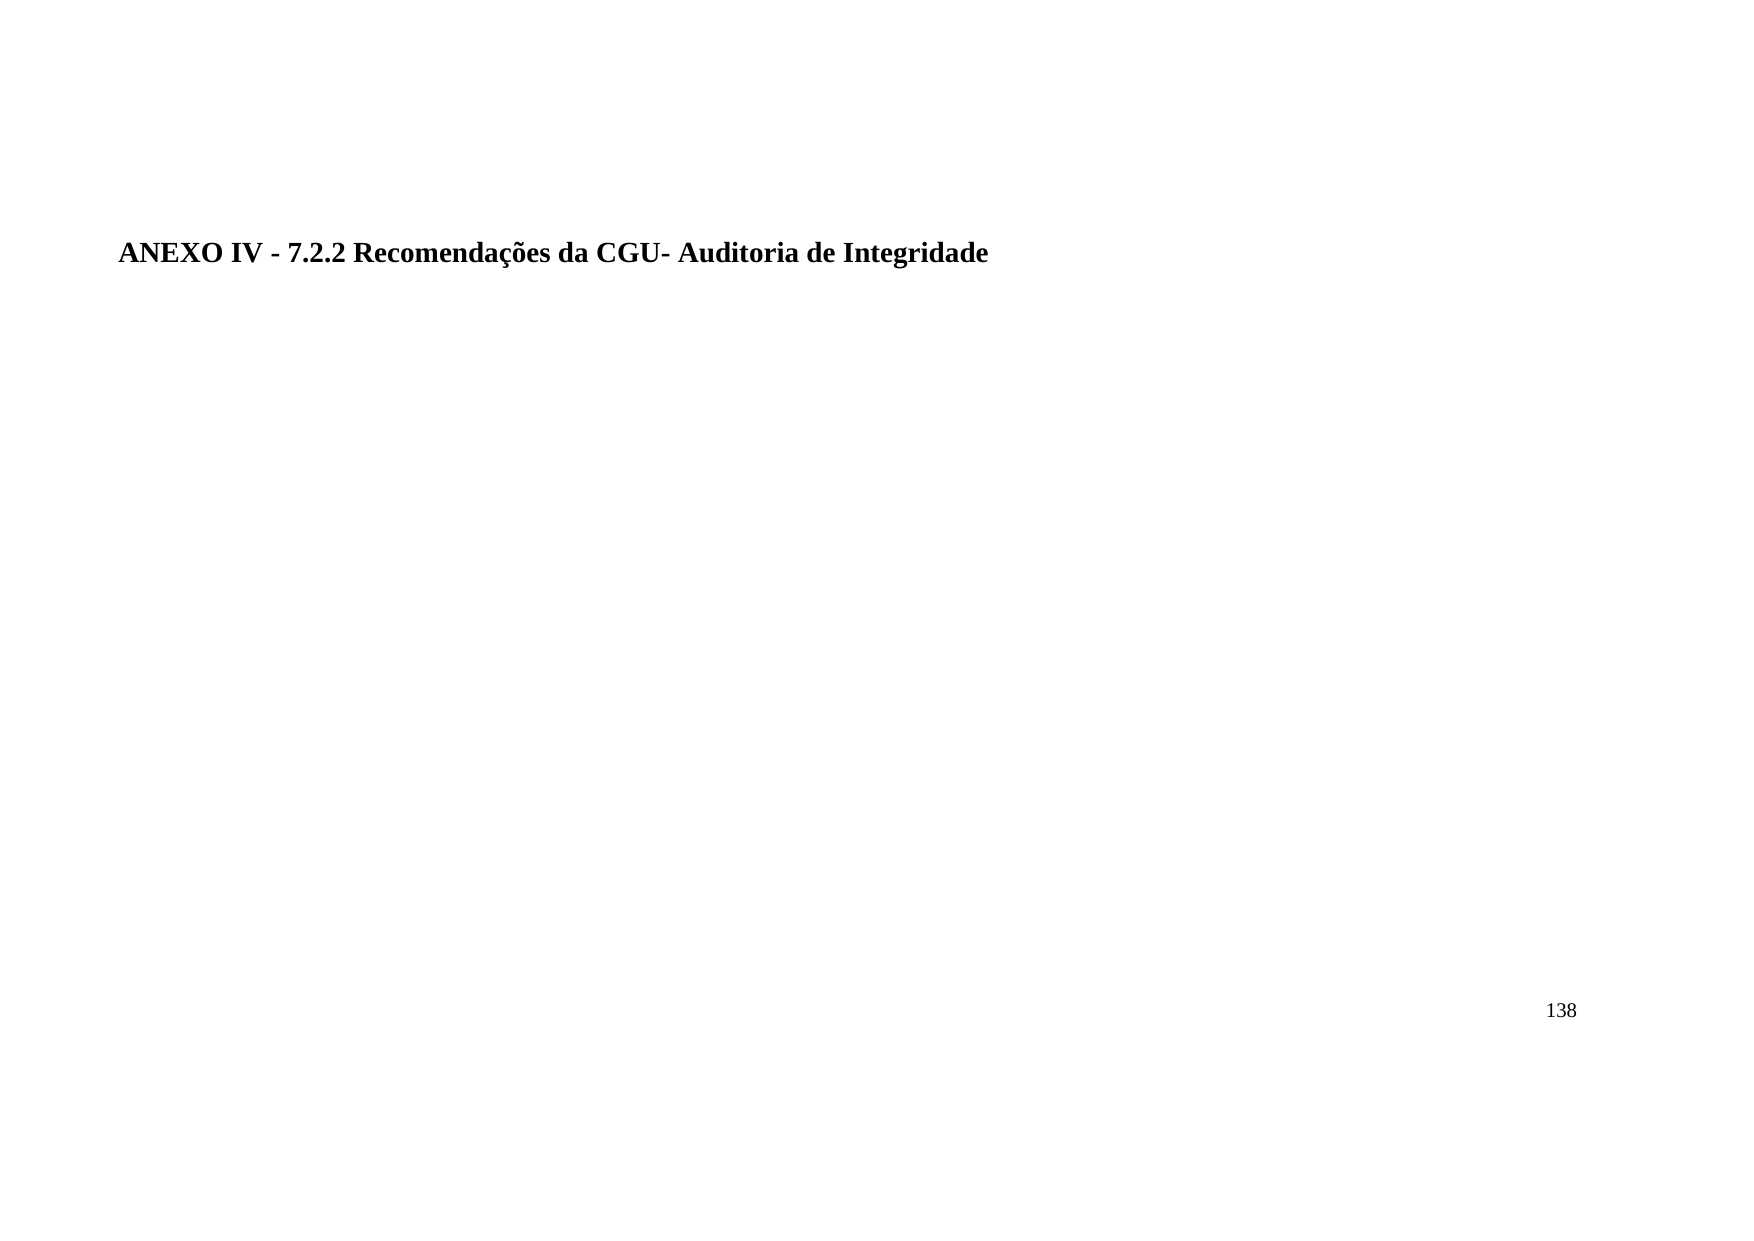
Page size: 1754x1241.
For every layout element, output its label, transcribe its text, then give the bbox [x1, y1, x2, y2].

text ANEXO IV - 7.2.2 Recomendações da CGU- Auditoria de Integridade [118, 235, 1577, 269]
